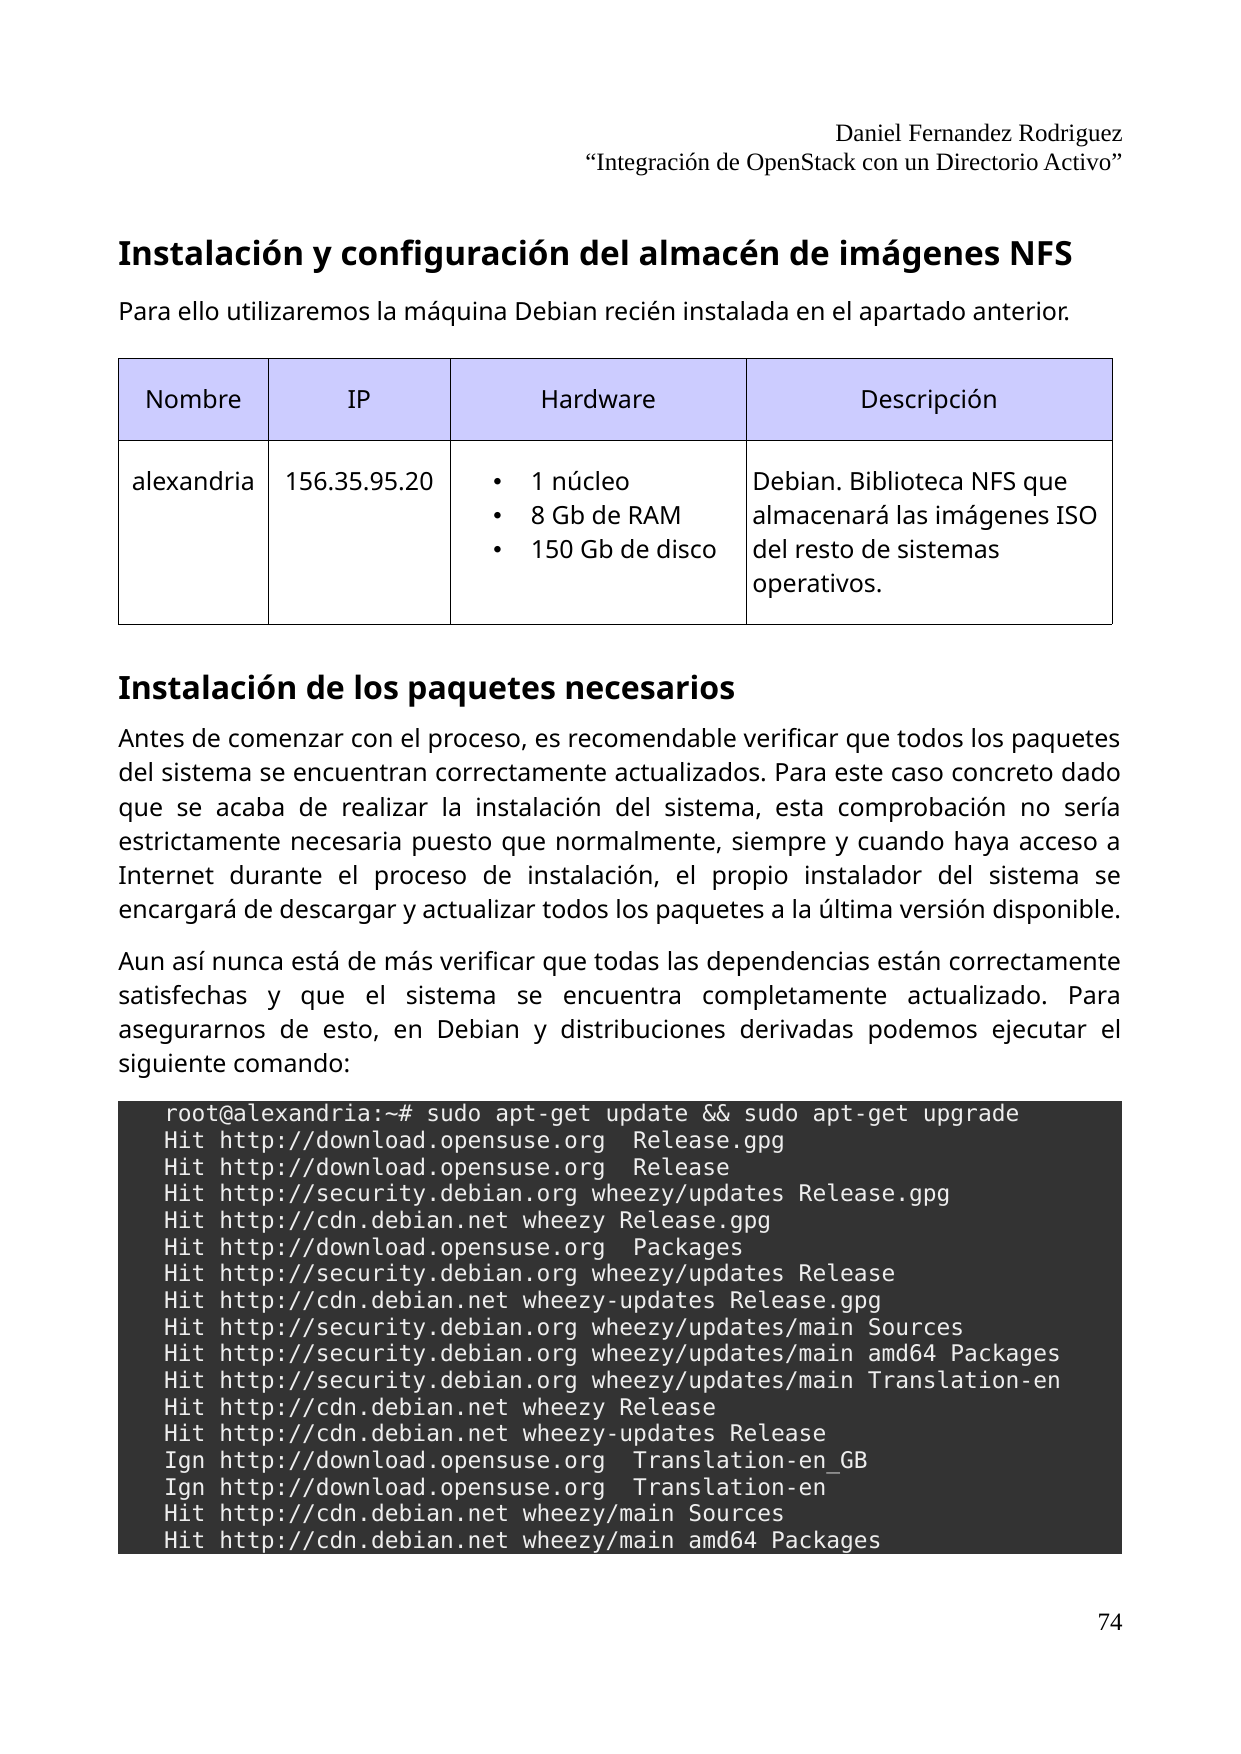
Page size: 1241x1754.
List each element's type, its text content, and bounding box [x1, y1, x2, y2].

table_cell 156.35.95.20 [269, 441, 450, 624]
text Hit http://cdn.debian.net wheezy/main Sources [118, 1501, 1122, 1527]
table_cell Debian. Biblioteca NFS que almacenará las imágenes ISO del resto de sistemas operativos. [747, 441, 1112, 624]
text Hit http://security.debian.org wheezy/updates Release [118, 1261, 1122, 1287]
text Ign http://download.opensuse.org Translation-en_GB [118, 1447, 1122, 1474]
text Hit http://cdn.debian.net wheezy/main amd64 Packages [118, 1527, 1122, 1554]
text Hit http://cdn.debian.net wheezy-updates Release.gpg [118, 1287, 1122, 1314]
table_cell 1 núcleo 8 Gb de RAM 150 Gb de disco [451, 441, 746, 624]
text Aun así nunca está de más verificar que todas las dependencias están correctamente satisfechas y que el sistema se encuentra completamente actualizado. Para asegurarnos de esto, en Debian y distribuciones derivadas podemos ejecutar el siguiente comando: [118, 943, 1122, 1080]
text Antes de comenzar con el proceso, es recomendable verificar que todos los paquetes del sistema se encuentran correctamente actualizados. Para este caso concreto dado que se acaba de realizar la instalación del sistema, esta comprobación no sería estrictamente necesaria puesto que normalmente, siempre y cuando haya acceso a Internet durante el proceso de instalación, el propio instalador del sistema se encargará de descargar y actualizar todos los paquetes a la última versión disponible. [118, 721, 1122, 925]
text Hit http://download.opensuse.org Release.gpg [118, 1127, 1122, 1154]
text Hit http://security.debian.org wheezy/updates/main amd64 Packages [118, 1341, 1122, 1367]
text root@alexandria:~# sudo apt-get update && sudo apt-get upgrade [118, 1101, 1122, 1127]
subtitle Instalación y configuración del almacén de imágenes NFS [118, 230, 1122, 276]
text Hit http://cdn.debian.net wheezy Release [118, 1394, 1122, 1421]
text Hit http://security.debian.org wheezy/updates/main Translation-en [118, 1367, 1122, 1394]
text Ign http://download.opensuse.org Translation-en [118, 1474, 1122, 1501]
text Hit http://cdn.debian.net wheezy Release.gpg [118, 1207, 1122, 1234]
text Hit http://cdn.debian.net wheezy-updates Release [118, 1421, 1122, 1447]
text Para ello utilizaremos la máquina Debian recién instalada en el apartado anterior. [118, 294, 1122, 328]
subtitle Instalación de los paquetes necesarios [118, 665, 1122, 709]
table_header Hardware [451, 359, 746, 440]
table_cell alexandria [119, 441, 268, 624]
table_header Descripción [747, 359, 1112, 440]
table_header Nombre [119, 359, 268, 440]
text Hit http://download.opensuse.org Packages [118, 1234, 1122, 1261]
text Hit http://download.opensuse.org Release [118, 1154, 1122, 1181]
table_header IP [269, 359, 450, 440]
text Hit http://security.debian.org wheezy/updates Release.gpg [118, 1181, 1122, 1207]
text Hit http://security.debian.org wheezy/updates/main Sources [118, 1314, 1122, 1341]
